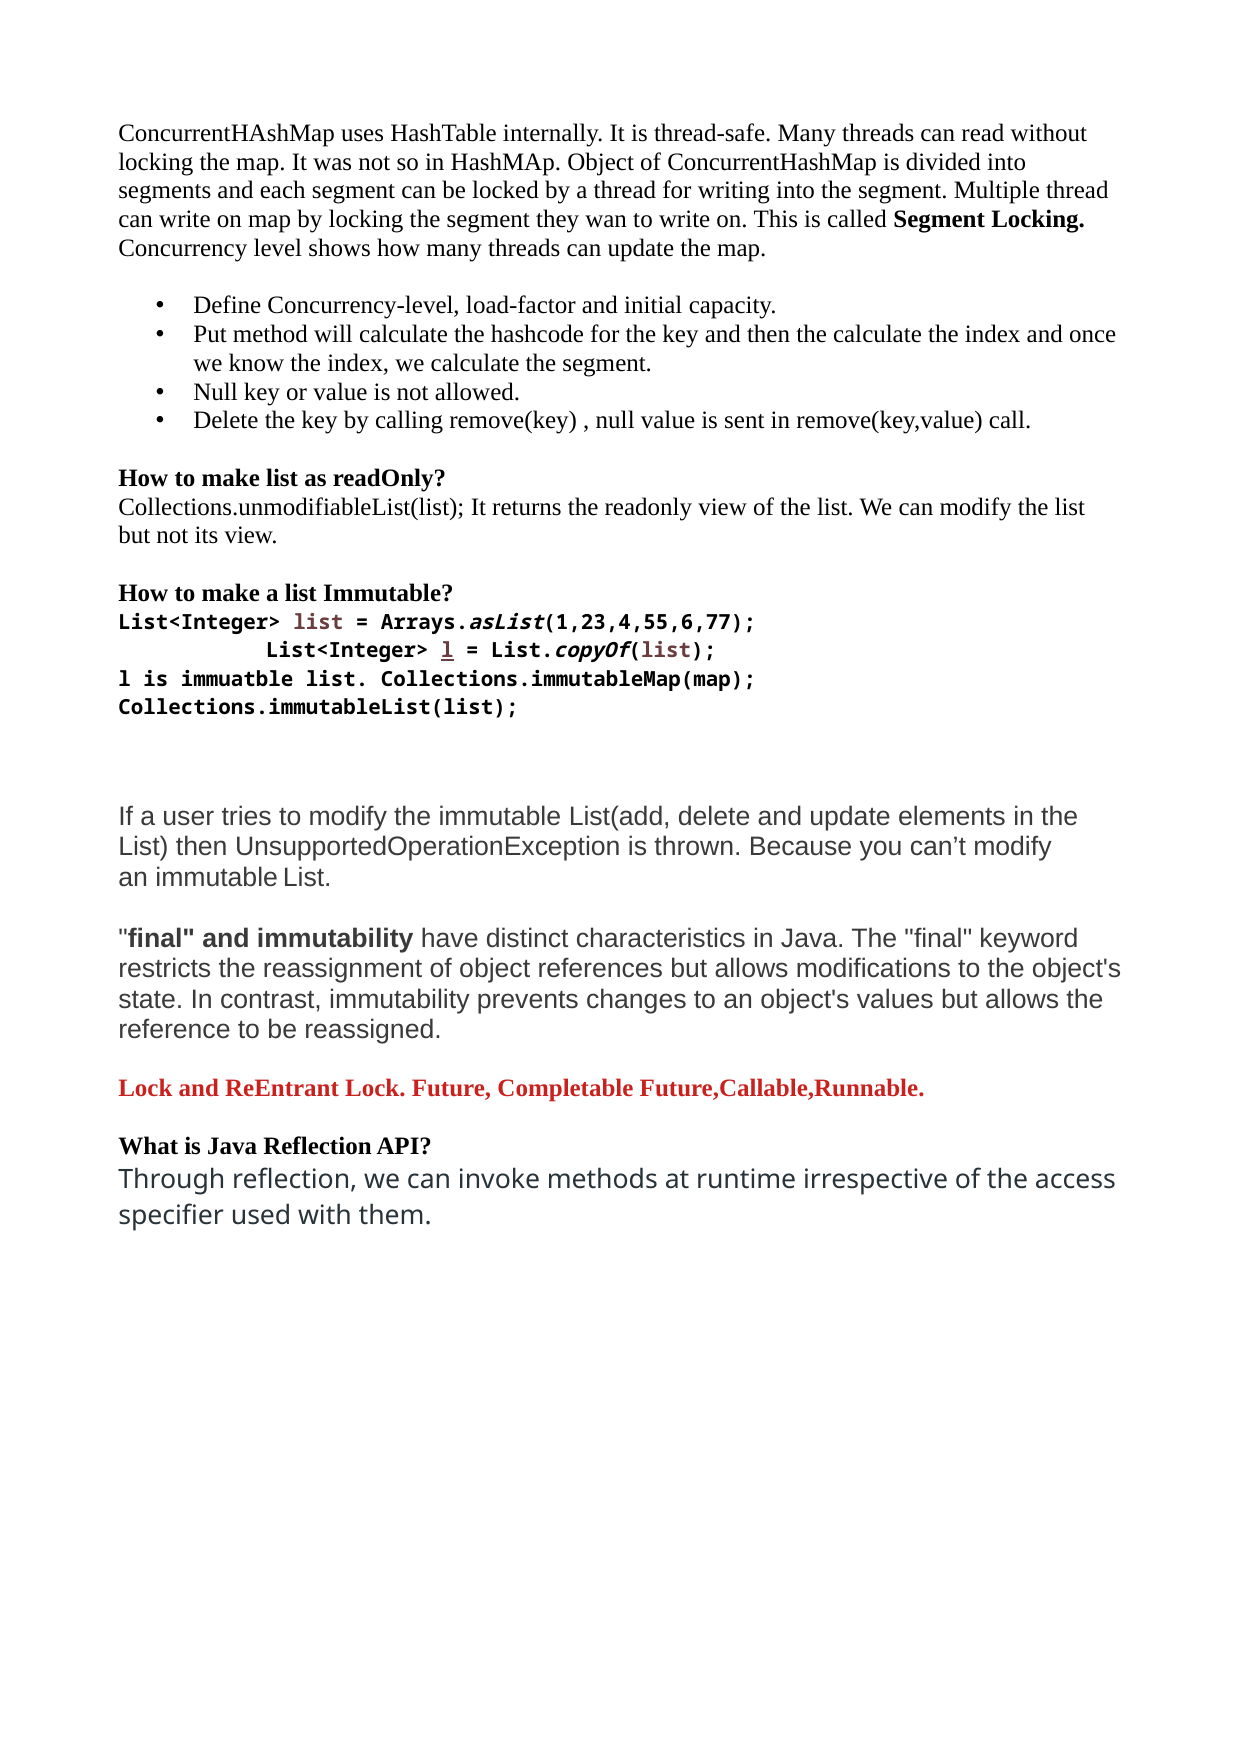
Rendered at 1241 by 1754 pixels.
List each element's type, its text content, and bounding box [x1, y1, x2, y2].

text How to make a list Immutable? [118, 578, 1122, 607]
text How to make list as readOnly? [118, 463, 1122, 492]
text Concurrency level shows how many threads can update the map. [118, 233, 1122, 262]
text List<Integer> list = Arrays.asList(1,23,4,55,6,77); [118, 607, 1122, 635]
text List<Integer> l = List.copyOf(list); [118, 635, 1122, 664]
text "final" and immutability have distinct characteristics in Java. The "final" keyword restricts the reassignment of object references but allows modifications to the object's state. In contrast, immutability prevents changes to an object's values but allows the reference to be reassigned. [118, 922, 1122, 1044]
text ConcurrentHAshMap uses HashTable internally. It is thread-safe. Many threads can read without locking the map. It was not so in HashMAp. Object of ConcurrentHashMap is divided into segments and each segment can be locked by a thread for writing into the segment. Multiple thread can write on map by locking the segment they wan to write on. This is called Segment Locking. [118, 118, 1122, 233]
list Put method will calculate the hashcode for the key and then the calculate the index and once we know the index, we calculate the segment. [156, 319, 1122, 377]
text What is Java Reflection API? [118, 1131, 1122, 1159]
list Define Concurrency-level, load-factor and initial capacity. [156, 291, 1122, 319]
text If a user tries to modify the immutable List(add, delete and update elements in the List) then UnsupportedOperationException is thrown. Because you can’t modify an immutable List. [118, 800, 1122, 892]
list Delete the key by calling remove(key) , null value is sent in remove(key,value) call. [156, 406, 1122, 434]
text Collections.unmodifiableList(list); It returns the readonly view of the list. We can modify the list but not its view. [118, 492, 1122, 549]
text l is immuatble list. Collections.immutableMap(map); Collections.immutableList(list); [118, 664, 1122, 721]
text Lock and ReEntrant Lock. Future, Completable Future,Callable,Runnable. [118, 1073, 1122, 1102]
text Through reflection, we can invoke methods at runtime irrespective of the access specifier used with them. [118, 1159, 1122, 1232]
list Null key or value is not allowed. [156, 377, 1122, 406]
